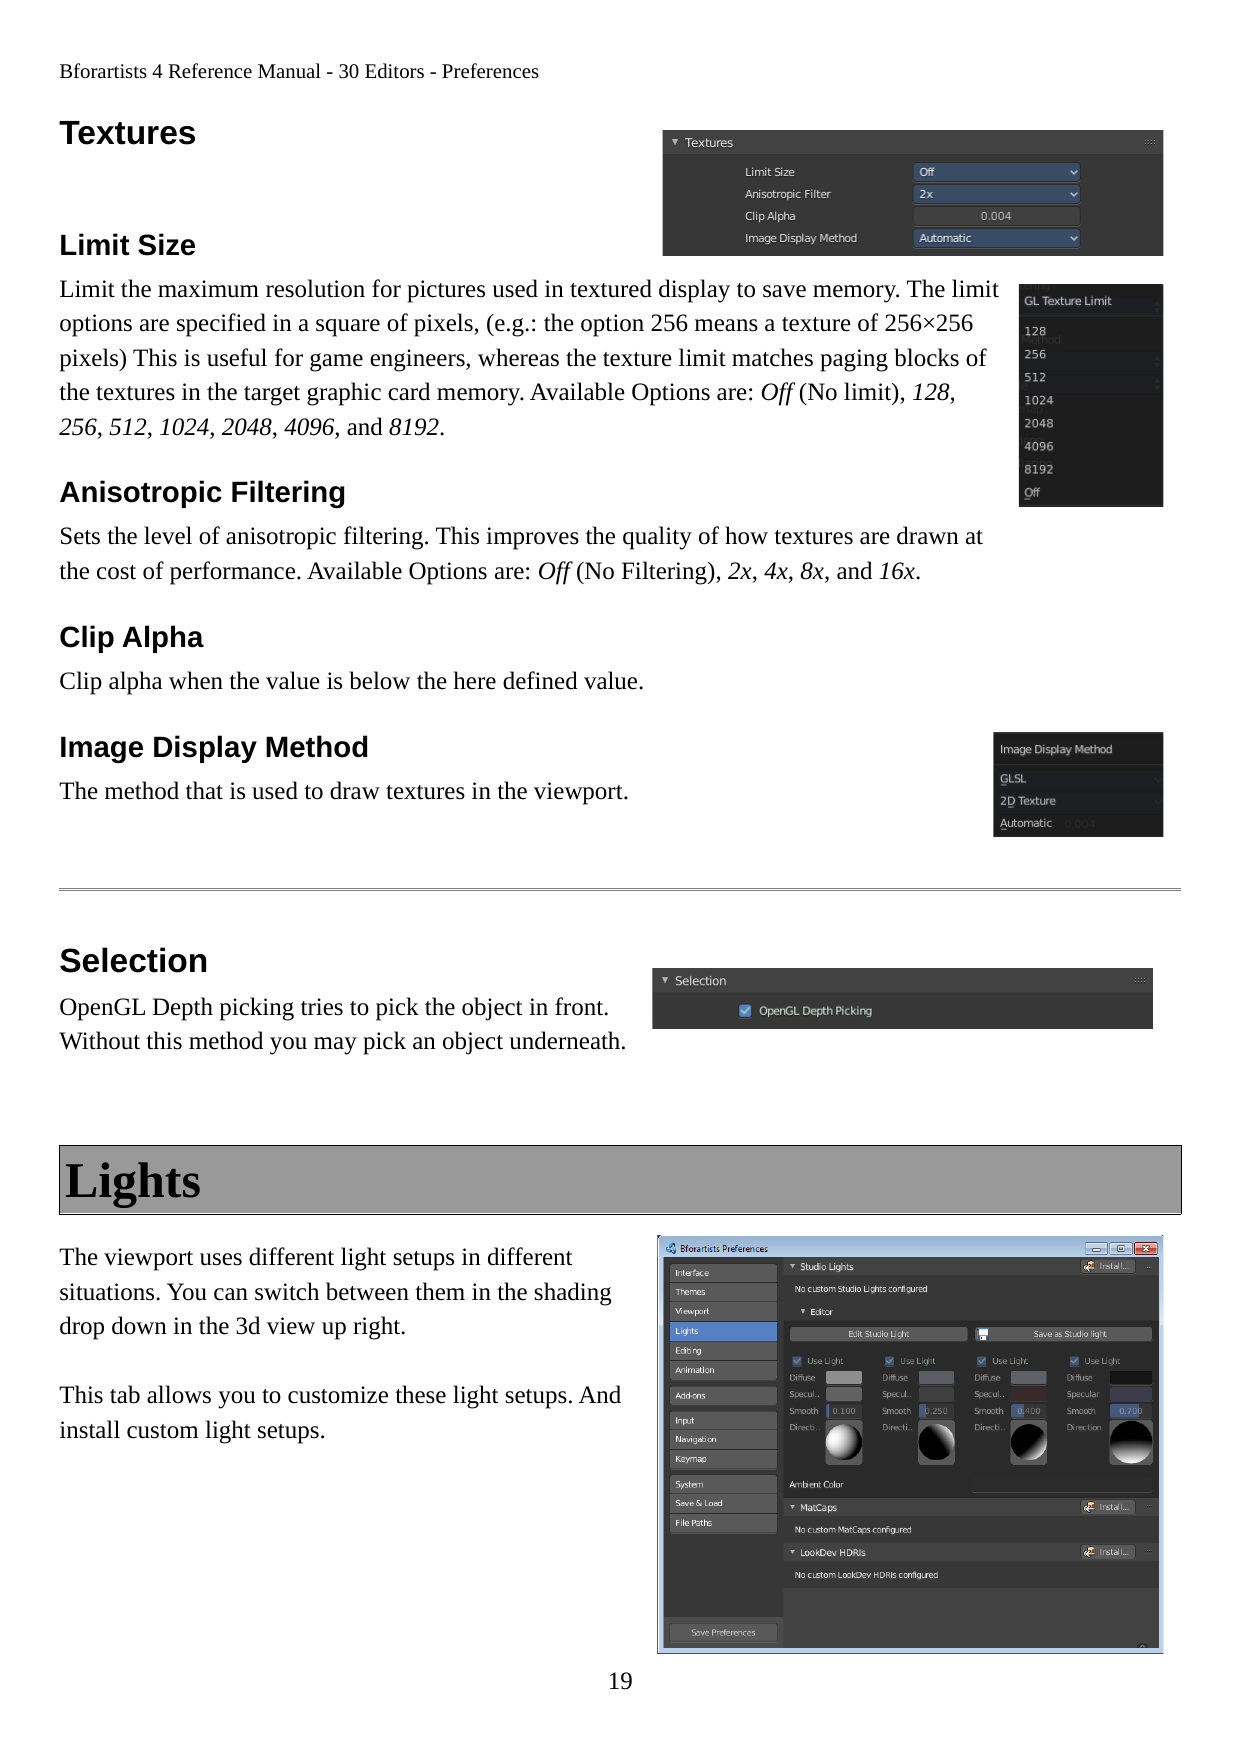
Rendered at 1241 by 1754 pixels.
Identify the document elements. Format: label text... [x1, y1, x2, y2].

picture [993, 732, 1164, 837]
text The viewport uses different light setups in different situations. You can switch between them in the shading drop down in the 3d view up right. [59, 1242, 657, 1340]
picture [657, 1235, 1164, 1654]
text Limit the maximum resolution for pictures used in textured display to save memory. The limit options are specified in a square of pixels, (e.g.: the option 256 means a texture of 256×256 pixels) This is useful for game engineers, whereas the texture limit matches paging blocks of the textures in the target graphic card memory. Available Options are: Off (No limit), 128, 256, 512, 1024, 2048, 4096, and 8192. [59, 274, 1181, 440]
subtitle Clip Alpha [59, 619, 1181, 653]
subtitle Selection [59, 941, 1181, 979]
text Clip alpha when the value is below the here defined value. [59, 666, 1181, 694]
picture [1018, 284, 1164, 507]
text This tab allows you to customize these light setups. And install custom light setups. [59, 1380, 657, 1443]
picture [662, 130, 1164, 256]
subtitle Image Display Method [59, 729, 1181, 763]
text Sets the level of anisotropic filtering. This improves the quality of how textures are drawn at the cost of performance. Available Options are: Off (No Filtering), 2x, 4x, 8x, and 16x. [59, 521, 1181, 585]
subtitle Textures [59, 113, 1181, 151]
table_header Lights [60, 1146, 1181, 1213]
subtitle Anisotropic Filtering [59, 475, 1181, 509]
picture [652, 968, 1153, 1029]
subtitle Limit Size [59, 227, 1181, 261]
text OpenGL Depth picking tries to pick the object in front. Without this method you may pick an object underneath. [59, 992, 1181, 1055]
text The method that is used to draw textures in the viewport. [59, 776, 993, 804]
